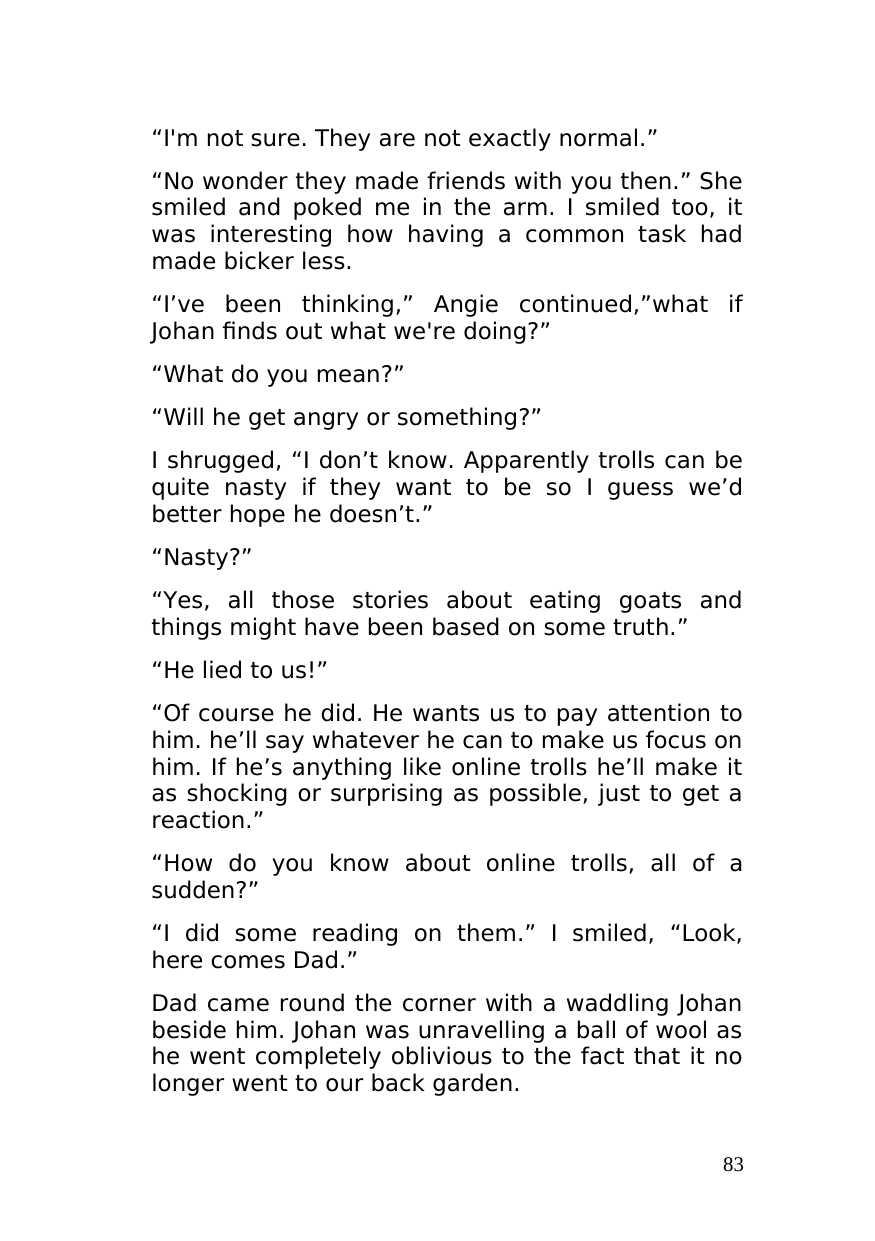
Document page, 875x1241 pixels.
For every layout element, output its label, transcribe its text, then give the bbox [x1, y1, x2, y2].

text “What do you mean?” [151, 361, 743, 388]
text “Yes, all those stories about eating goats and things might have been based on some truth.” [151, 587, 743, 641]
text “Nasty?” [151, 544, 743, 571]
text “Of course he did. He wants us to pay attention to him. he’ll say whatever he can to make us focus on him. If he’s anything like online trolls he’ll make it as shocking or surprising as possible, just to get a reaction.” [151, 700, 743, 834]
text “I’ve been thinking,” Angie continued,”what if Johan finds out what we're doing?” [151, 291, 743, 344]
text Dad came round the corner with a waddling Johan beside him. Johan was unravelling a ball of wool as he went completely oblivious to the fact that it no longer went to our back garden. [151, 990, 743, 1097]
text “How do you know about online trolls, all of a sudden?” [151, 850, 743, 904]
text “Will he get angry or something?” [151, 404, 743, 431]
text “He lied to us!” [151, 657, 743, 684]
text “No wonder they made friends with you then.” She smiled and poked me in the arm. I smiled too, it was interesting how having a common task had made bicker less. [151, 168, 743, 274]
text “I'm not sure. They are not exactly normal.” [151, 125, 743, 151]
text “I did some reading on them.” I smiled, “Look, here comes Dad.” [151, 920, 743, 973]
text I shrugged, “I don’t know. Apparently trolls can be quite nasty if they want to be so I guess we’d better hope he doesn’t.” [151, 447, 743, 527]
